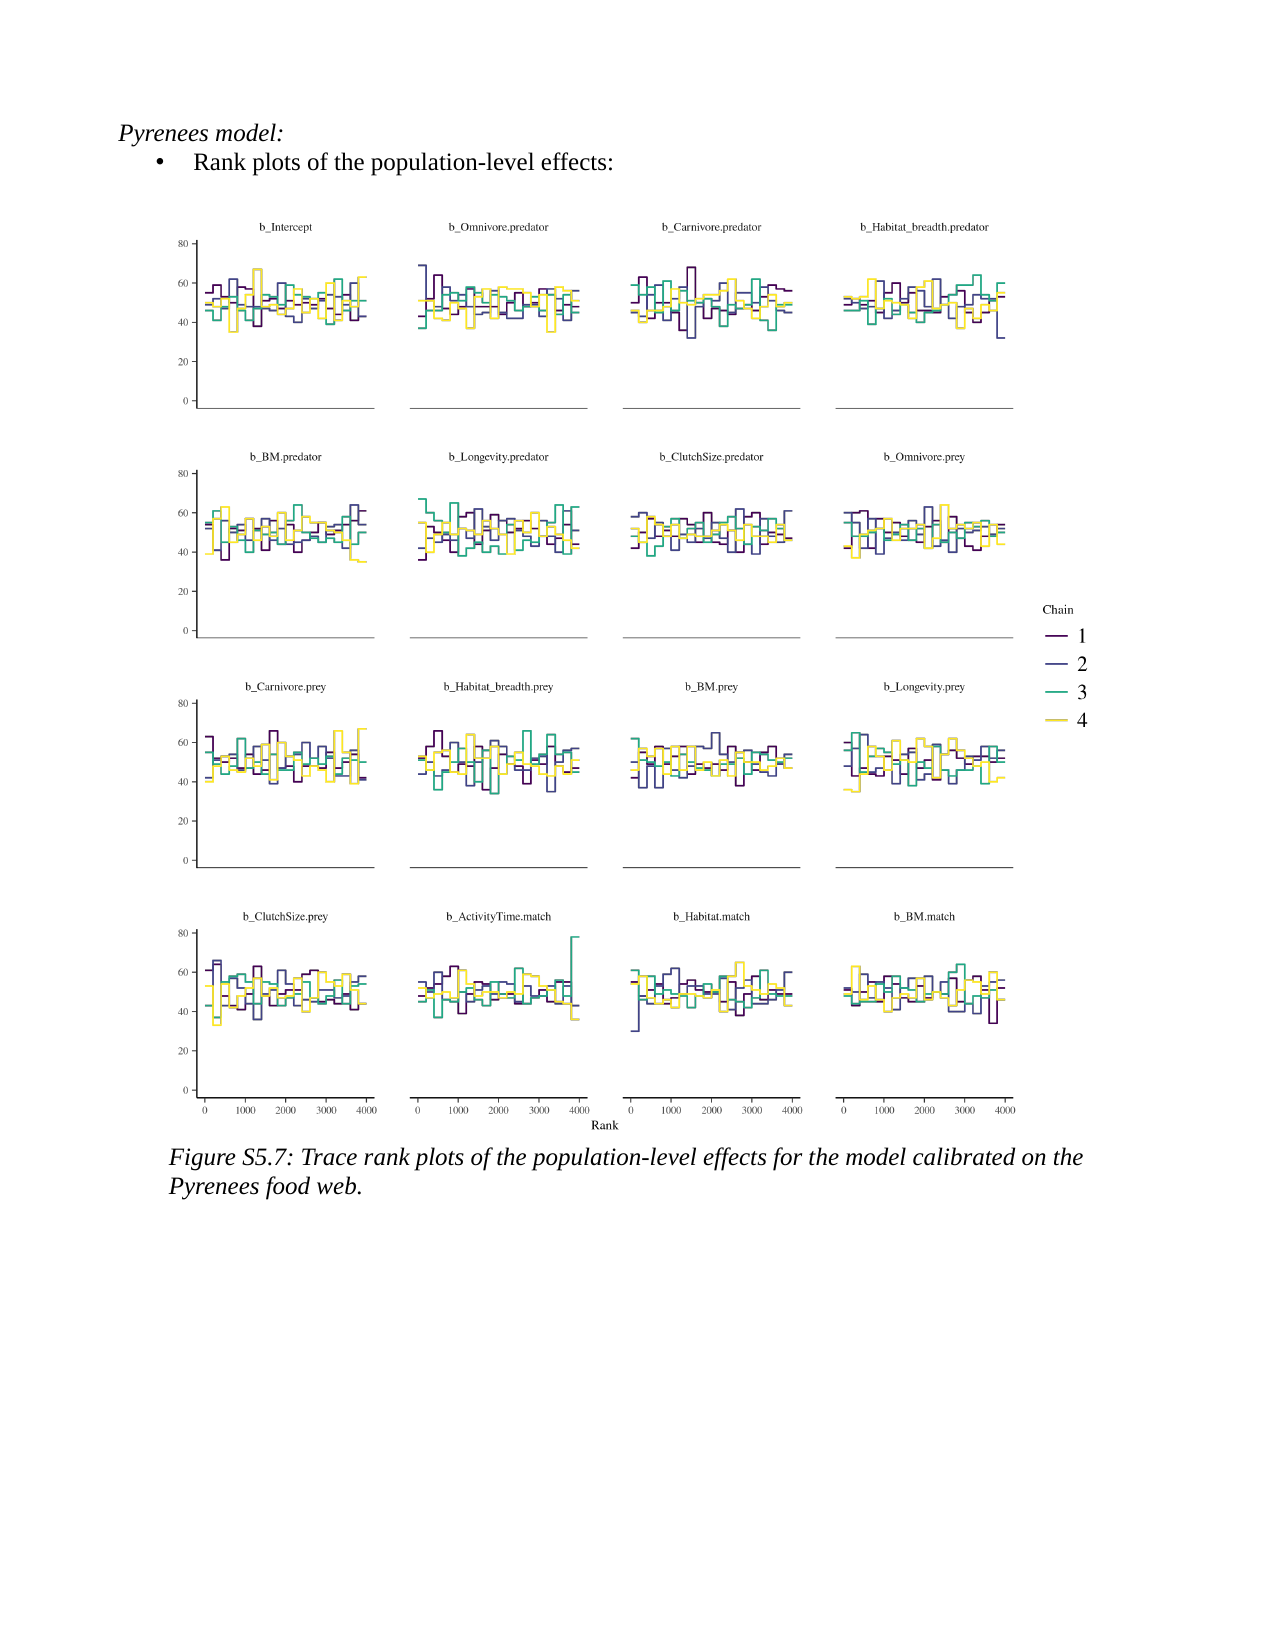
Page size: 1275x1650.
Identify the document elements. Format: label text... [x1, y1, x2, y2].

list Rank plots of the population-level effects: [156, 147, 1157, 176]
picture [168, 204, 1107, 1142]
list Figure S5.7: Trace rank plots of the population-level effects for the model calibrated on the Pyrenees food web. [169, 1142, 1106, 1199]
text Pyrenees model: [118, 118, 1157, 147]
